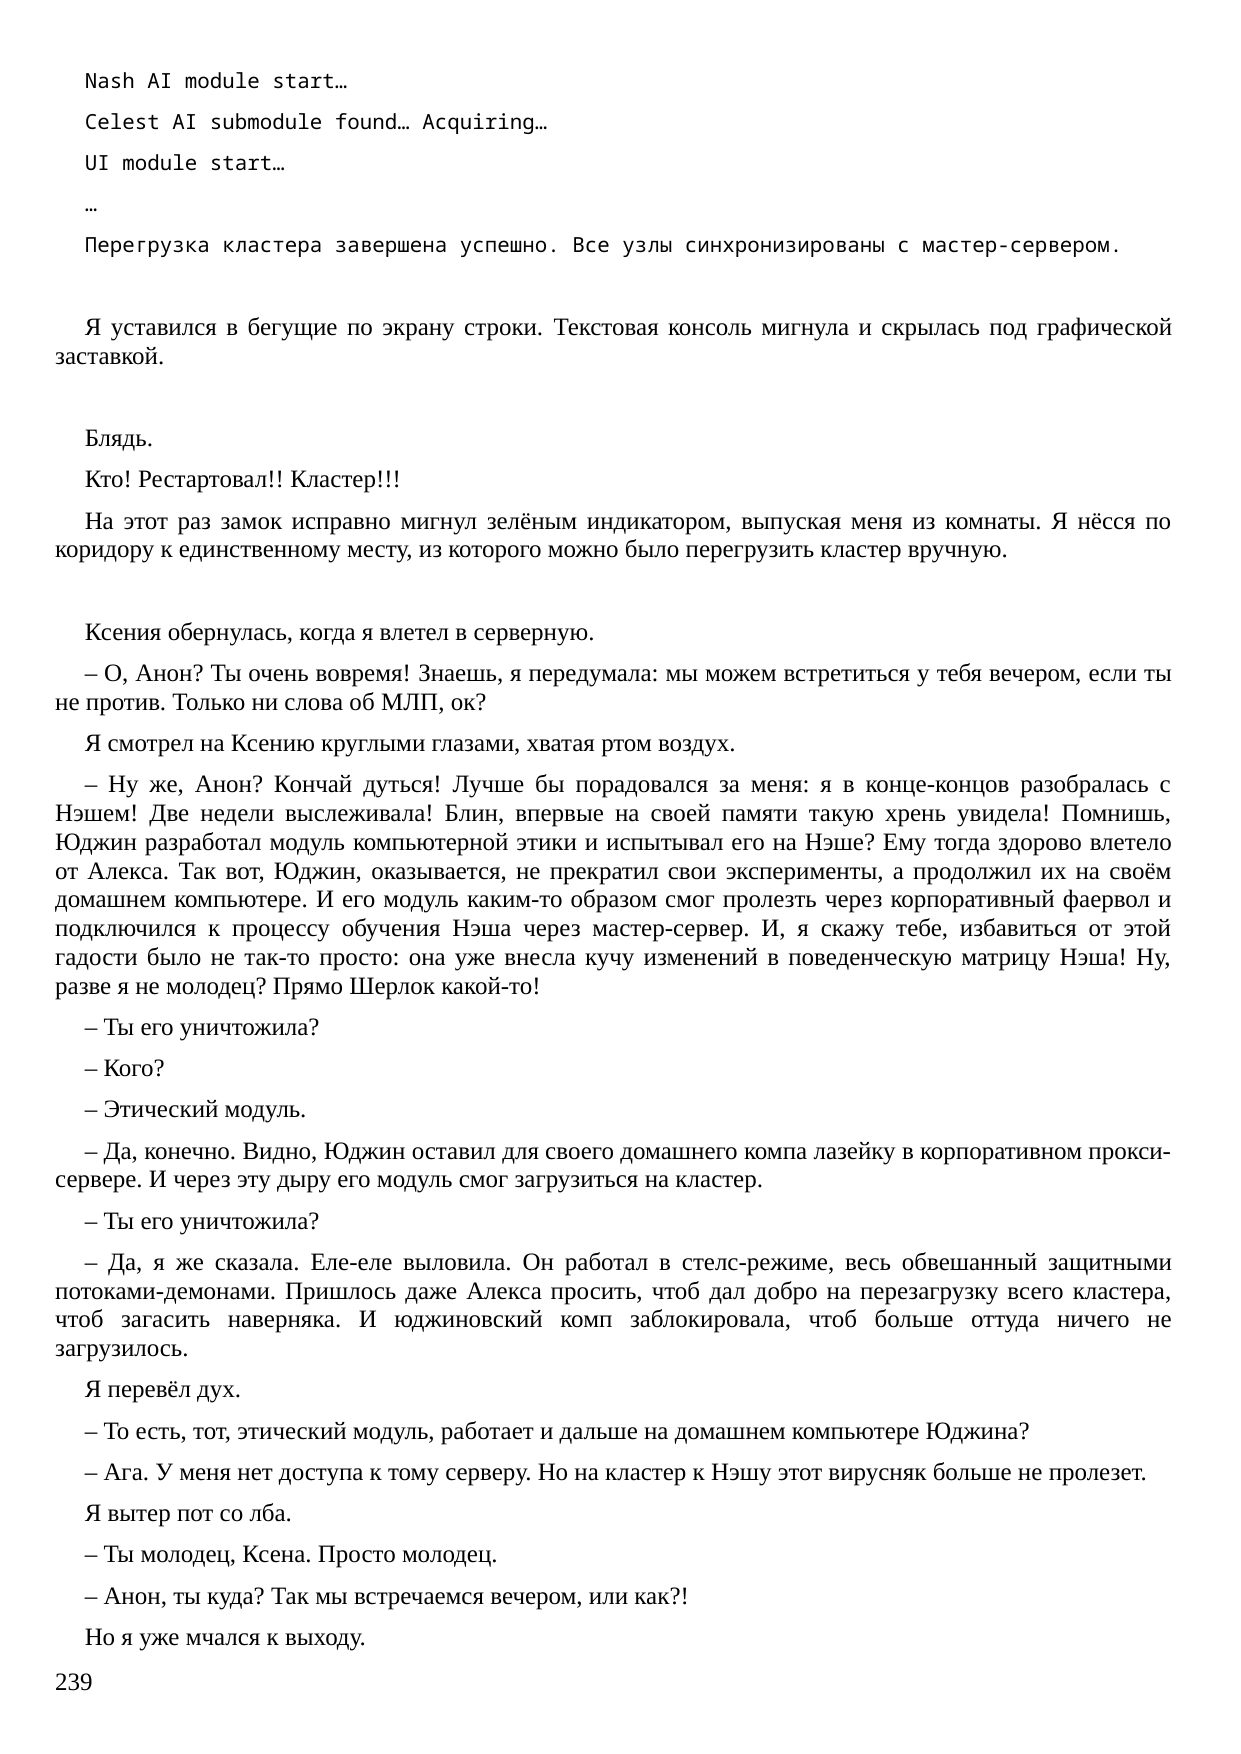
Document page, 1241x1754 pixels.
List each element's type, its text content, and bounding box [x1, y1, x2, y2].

text – Да, я же сказала. Еле-еле выловила. Он работал в стелс-режиме, весь обвешанный защитными потоками-демонами. Пришлось даже Алекса просить, чтоб дал добро на перезагрузку всего кластера, чтоб загасить наверняка. И юджиновский комп заблокировала, чтоб больше оттуда ничего не загрузилось. [55, 1247, 1173, 1362]
text Но я уже мчался к выходу. [55, 1622, 1173, 1651]
text Я уставился в бегущие по экрану строки. Текстовая консоль мигнула и скрылась под графической заставкой. [55, 312, 1173, 369]
text – Кого? [55, 1053, 1173, 1082]
text – Ага. У меня нет доступа к тому серверу. Но на кластер к Нэшу этот вирусняк больше не пролезет. [55, 1457, 1173, 1486]
text Я вытер пот со лба. [55, 1498, 1173, 1527]
text Nash AI module start… [55, 66, 1173, 94]
text – Да, конечно. Видно, Юджин оставил для своего домашнего компа лазейку в корпоративном прокси-сервере. И через эту дыру его модуль смог загрузиться на кластер. [55, 1136, 1173, 1193]
text – То есть, тот, этический модуль, работает и дальше на домашнем компьютере Юджина? [55, 1416, 1173, 1444]
text – Ты его уничтожила? [55, 1012, 1173, 1041]
text – Ты молодец, Ксена. Просто молодец. [55, 1539, 1173, 1568]
text Я смотрел на Ксению круглыми глазами, хватая ртом воздух. [55, 728, 1173, 757]
text На этот раз замок исправно мигнул зелёным индикатором, выпуская меня из комнаты. Я нёсся по коридору к единственному месту, из которого можно было перегрузить кластер вручную. [55, 506, 1173, 563]
text – Этический модуль. [55, 1094, 1173, 1123]
text Перегрузка кластера завершена успешно. Все узлы синхронизированы с мастер-сервером. [55, 230, 1173, 258]
text – О, Анон? Ты очень вовремя! Знаешь, я передумала: мы можем встретиться у тебя вечером, если ты не против. Только ни слова об МЛП, ок? [55, 658, 1173, 716]
text – Ну же, Анон? Кончай дуться! Лучше бы порадовался за меня: я в конце-концов разобралась с Нэшем! Две недели выслеживала! Блин, впервые на своей памяти такую хрень увидела! Помнишь, Юджин разработал модуль компьютерной этики и испытывал его на Нэше? Ему тогда здорово влетело от Алекса. Так вот, Юджин, оказывается, не прекратил свои эксперименты, а продолжил их на своём домашнем компьютере. И его модуль каким-то образом смог пролезть через корпоративный фаервол и подключился к процессу обучения Нэша через мастер-сервер. И, я скажу тебе, избавиться от этой гадости было не так-то просто: она уже внесла кучу изменений в поведенческую матрицу Нэша! Ну, разве я не молодец? Прямо Шерлок какой-то! [55, 769, 1173, 999]
text Celest AI submodule found… Acquiring… [55, 107, 1173, 135]
text – Анон, ты куда? Так мы встречаемся вечером, или как?! [55, 1581, 1173, 1609]
text UI module start… [55, 148, 1173, 176]
text Кто! Рестартовал!! Кластер!!! [55, 464, 1173, 493]
text … [55, 189, 1173, 217]
text – Ты его уничтожила? [55, 1206, 1173, 1234]
text Блядь. [55, 423, 1173, 452]
text Я перевёл дух. [55, 1374, 1173, 1403]
text Ксения обернулась, когда я влетел в серверную. [55, 617, 1173, 646]
